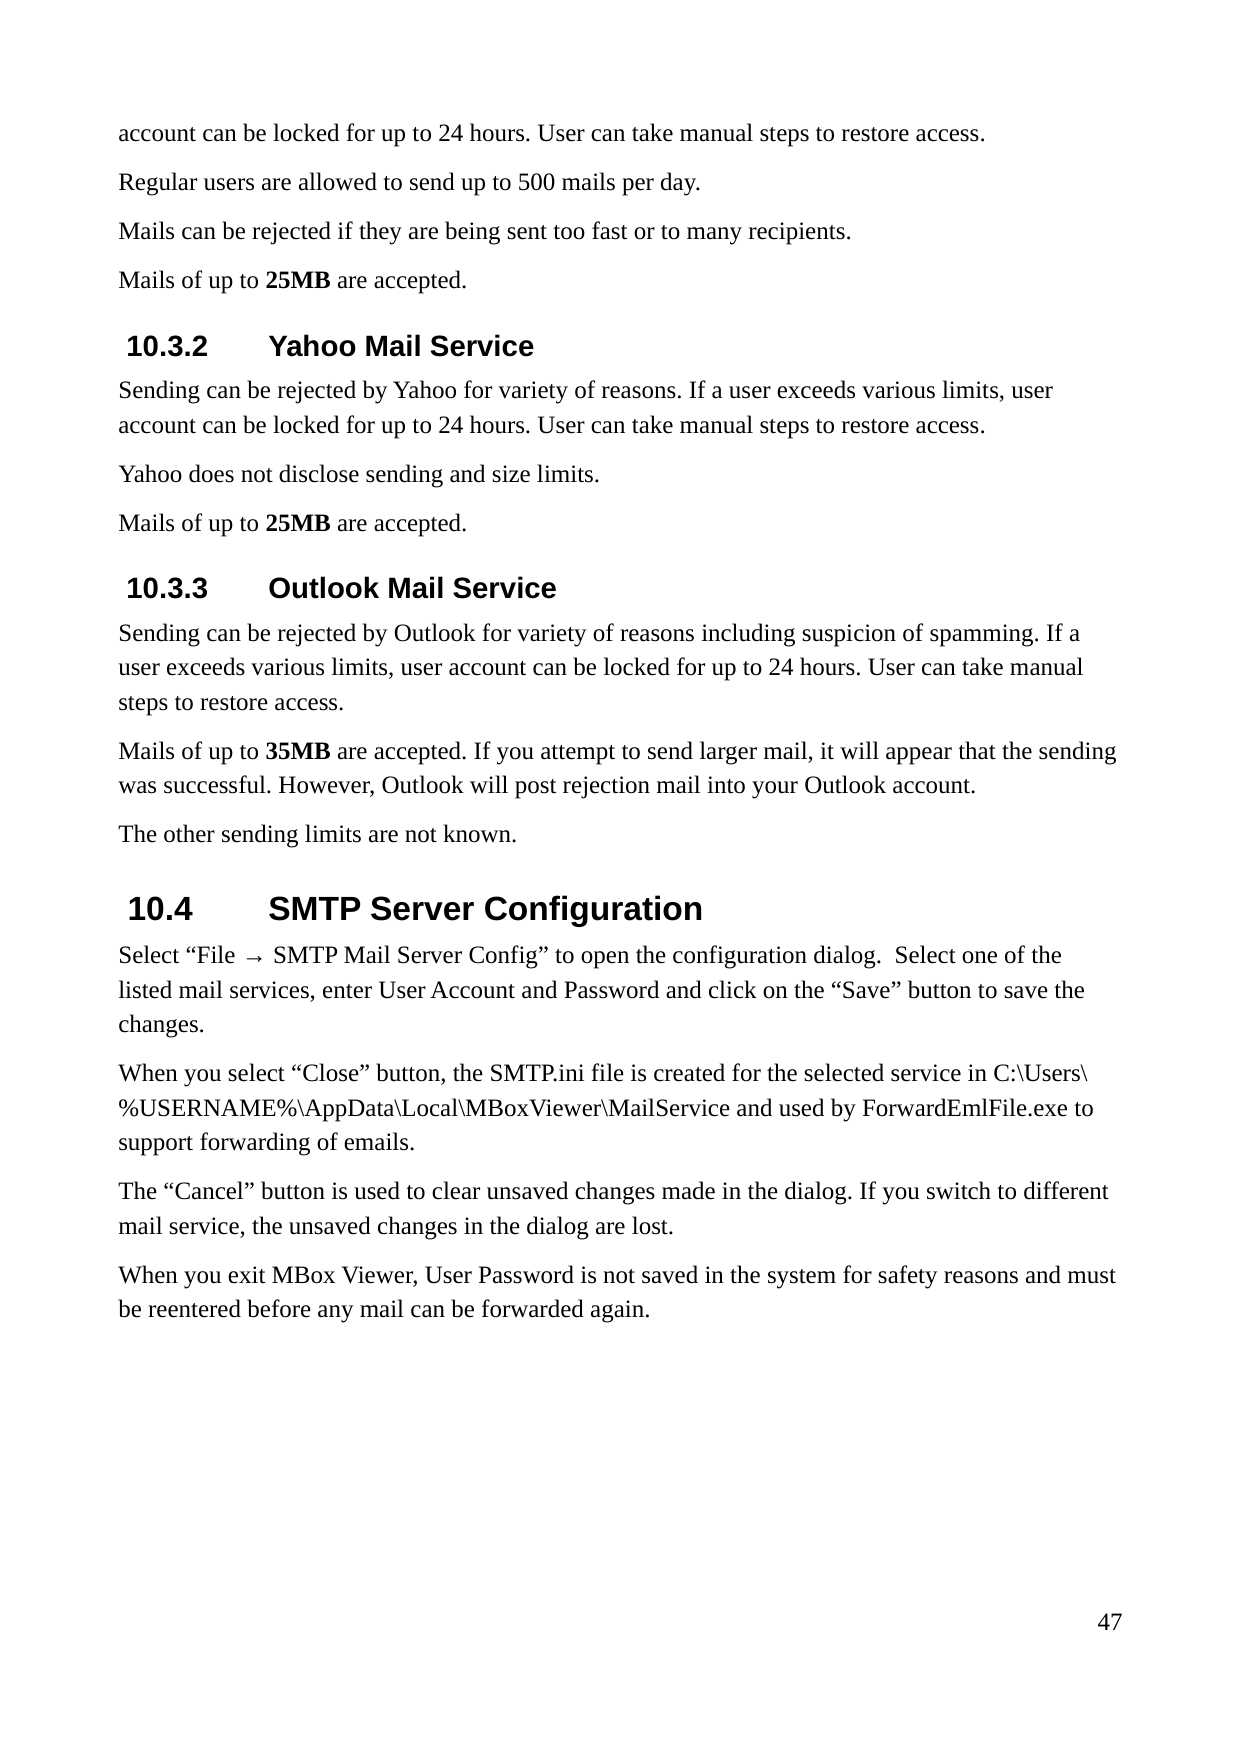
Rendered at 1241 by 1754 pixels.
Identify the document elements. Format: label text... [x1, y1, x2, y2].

text Sending can be rejected by Outlook for variety of reasons including suspicion of spamming. If a user exceeds various limits, user account can be locked for up to 24 hours. User can take manual steps to restore access. [118, 618, 1122, 715]
text Mails of up to 25MB are accepted. [118, 508, 1122, 537]
text Mails of up to 25MB are accepted. [118, 265, 1122, 294]
text Yahoo does not disclose sending and size limits. [118, 459, 1122, 487]
text Mails of up to 35MB are accepted. If you attempt to send larger mail, it will appear that the sending was successful. However, Outlook will post rejection mail into your Outlook account. [118, 736, 1122, 799]
text Regular users are allowed to send up to 500 mails per day. [118, 167, 1122, 196]
text The other sending limits are not known. [118, 819, 1122, 848]
text Sending can be rejected by Yahoo for variety of reasons. If a user exceeds various limits, user account can be locked for up to 24 hours. User can take manual steps to restore access. [118, 375, 1122, 438]
text When you select “Close” button, the SMTP.ini file is created for the selected service in C:\Users\%USERNAME%\AppData\Local\MBoxViewer\MailService and used by ForwardEmlFile.exe to support forwarding of emails. [118, 1058, 1122, 1156]
text The “Cancel” button is used to clear unsaved changes made in the dialog. If you switch to different mail service, the unsaved changes in the dialog are lost. [118, 1176, 1122, 1239]
subtitle SMTP Server Configuration [118, 889, 1122, 928]
subtitle Yahoo Mail Service [118, 329, 1122, 363]
text Select “File → SMTP Mail Server Config” to open the configuration dialog. Select one of the listed mail services, enter User Account and Password and click on the “Save” button to save the changes. [118, 940, 1122, 1038]
subtitle Outlook Mail Service [118, 571, 1122, 605]
text When you exit MBox Viewer, User Password is not saved in the system for safety reasons and must be reentered before any mail can be forwarded again. [118, 1260, 1122, 1323]
text Mails can be rejected if they are being sent too fast or to many recipients. [118, 216, 1122, 245]
text account can be locked for up to 24 hours. User can take manual steps to restore access. [118, 118, 1122, 147]
